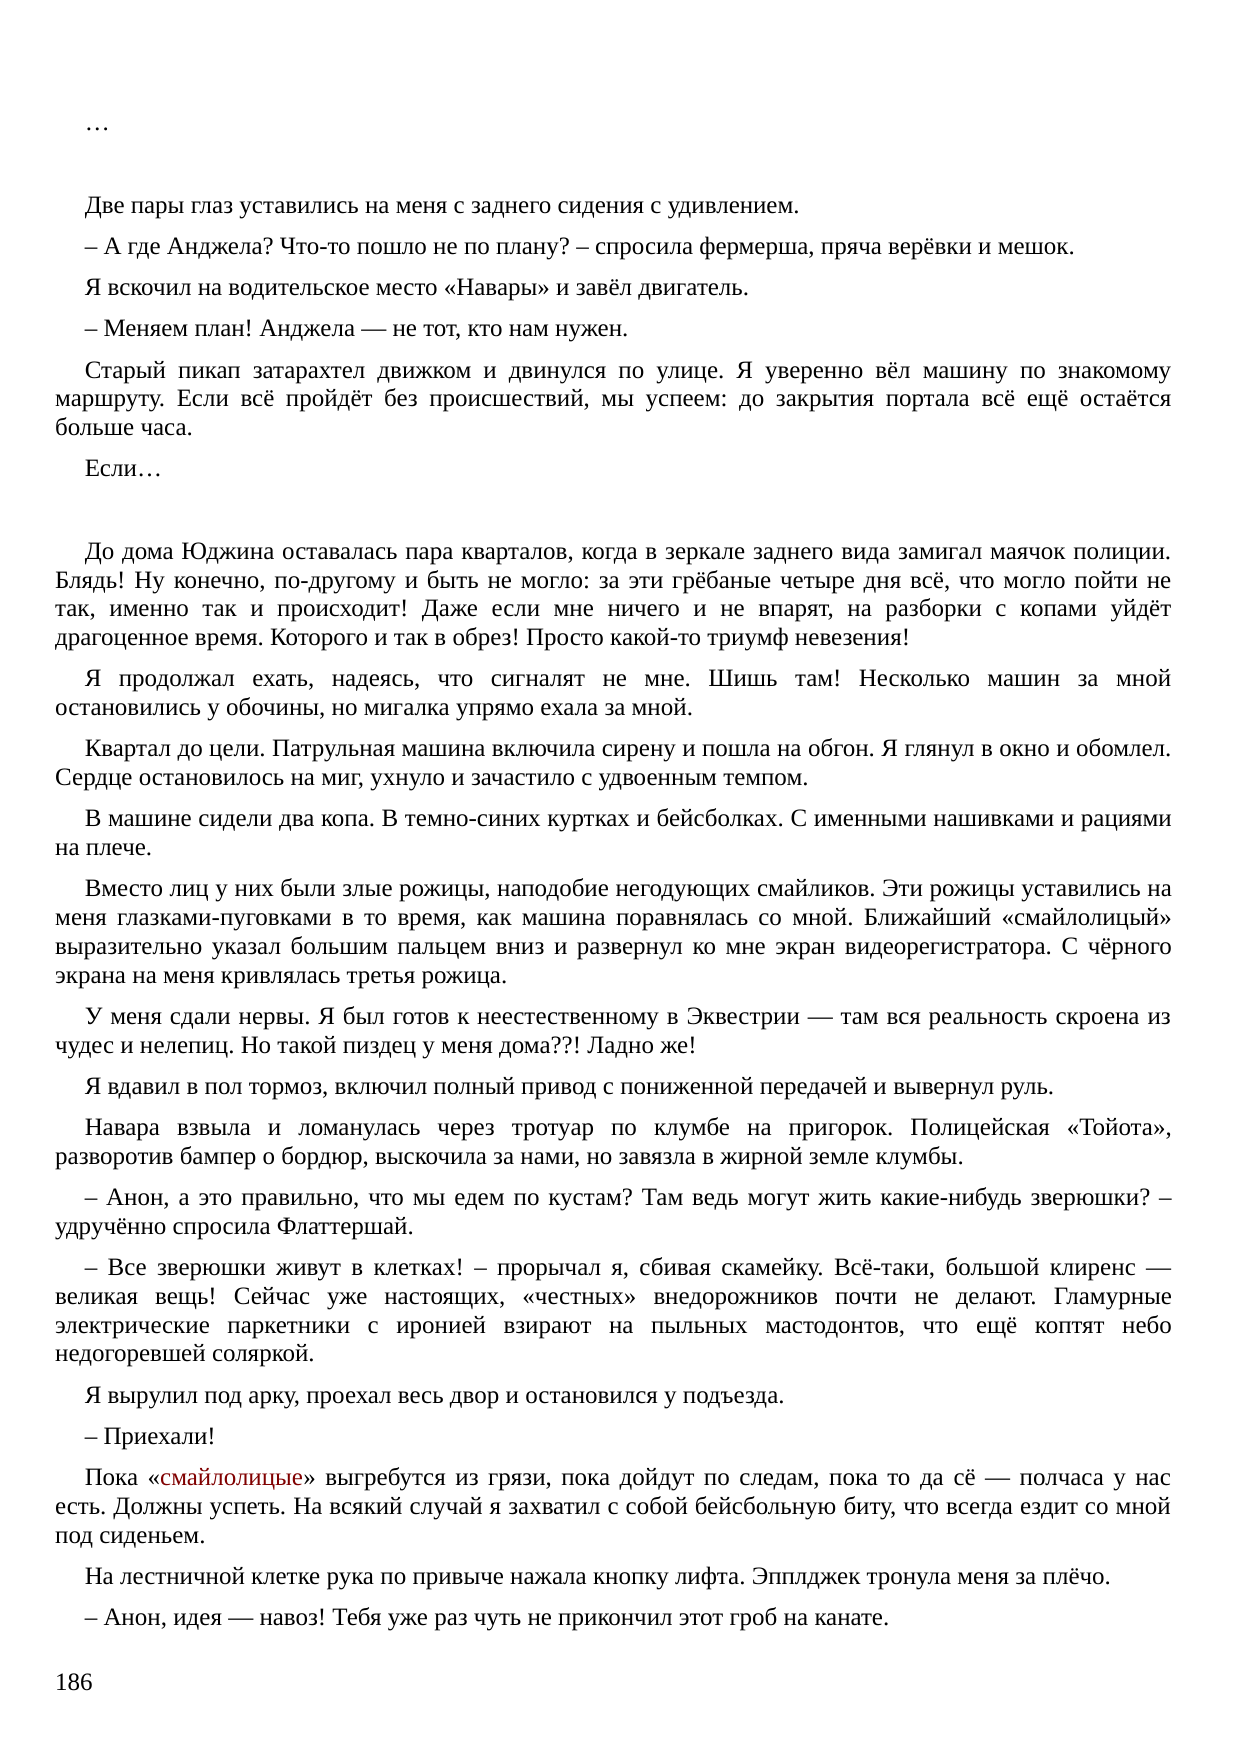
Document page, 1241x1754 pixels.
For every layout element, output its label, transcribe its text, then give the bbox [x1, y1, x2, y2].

text Я вырулил под арку, проехал весь двор и остановился у подъезда. [55, 1380, 1173, 1408]
text Я вскочил на водительское место «Навары» и завёл двигатель. [55, 272, 1173, 301]
text – Меняем план! Анджела — не тот, кто нам нужен. [55, 313, 1173, 342]
text – Анон, идея — навоз! Тебя уже раз чуть не прикончил этот гроб на канате. [55, 1602, 1173, 1631]
text … [55, 107, 1173, 136]
text Я продолжал ехать, надеясь, что сигналят не мне. Шишь там! Несколько машин за мной остановились у обочины, но мигалка упрямо ехала за мной. [55, 663, 1173, 721]
text – Анон, а это правильно, что мы едем по кустам? Там ведь могут жить какие-нибудь зверюшки? – удручённо спросила Флаттершай. [55, 1182, 1173, 1240]
text В машине сидели два копа. В темно-синих куртках и бейсболках. С именными нашивками и рациями на плече. [55, 803, 1173, 861]
text Я вдавил в пол тормоз, включил полный привод с пониженной передачей и вывернул руль. [55, 1071, 1173, 1100]
text До дома Юджина оставалась пара кварталов, когда в зеркале заднего вида замигал маячок полиции. Блядь! Ну конечно, по-другому и быть не могло: за эти грёбаные четыре дня всё, что могло пойти не так, именно так и происходит! Даже если мне ничего и не впарят, на разборки с копами уйдёт драгоценное время. Которого и так в обрез! Просто какой-то триумф невезения! [55, 536, 1173, 651]
text На лестничной клетке рука по привыче нажала кнопку лифта. Эпплджек тронула меня за плёчо. [55, 1561, 1173, 1590]
text – А где Анджела? Что-то пошло не по плану? – спросила фермерша, пряча верёвки и мешок. [55, 231, 1173, 260]
text Старый пикап затарахтел движком и двинулся по улице. Я уверенно вёл машину по знакомому маршруту. Если всё пройдёт без происшествий, мы успеем: до закрытия портала всё ещё остаётся больше часа. [55, 355, 1173, 441]
text Квартал до цели. Патрульная машина включила сирену и пошла на обгон. Я глянул в окно и обомлел. Сердце остановилось на миг, ухнуло и зачастило с удвоенным темпом. [55, 733, 1173, 791]
text – Приехали! [55, 1421, 1173, 1450]
text Навара взвыла и ломанулась через тротуар по клумбе на пригорок. Полицейская «Тойота», разворотив бампер о бордюр, выскочила за нами, но завязла в жирной земле клумбы. [55, 1112, 1173, 1170]
text Две пары глаз уставились на меня с заднего сидения с удивлением. [55, 190, 1173, 218]
text У меня сдали нервы. Я был готов к неестественному в Эквестрии — там вся реальность скроена из чудес и нелепиц. Но такой пиздец у меня дома??! Ладно же! [55, 1001, 1173, 1058]
text Пока «смайлолицые» выгребутся из грязи, пока дойдут по следам, пока то да сё — полчаса у нас есть. Должны успеть. На всякий случай я захватил с собой бейсбольную биту, что всегда ездит со мной под сиденьем. [55, 1462, 1173, 1548]
text Вместо лиц у них были злые рожицы, наподобие негодующих смайликов. Эти рожицы уставились на меня глазками-пуговками в то время, как машина поравнялась со мной. Ближайший «смайлолицый» выразительно указал большим пальцем вниз и развернул ко мне экран видеорегистратора. С чёрного экрана на меня кривлялась третья рожица. [55, 873, 1173, 988]
text Если… [55, 453, 1173, 482]
text – Все зверюшки живут в клетках! – прорычал я, сбивая скамейку. Всё-таки, большой клиренс — великая вещь! Сейчас уже настоящих, «честных» внедорожников почти не делают. Гламурные электрические паркетники с иронией взирают на пыльных мастодонтов, что ещё коптят небо недогоревшей соляркой. [55, 1252, 1173, 1367]
